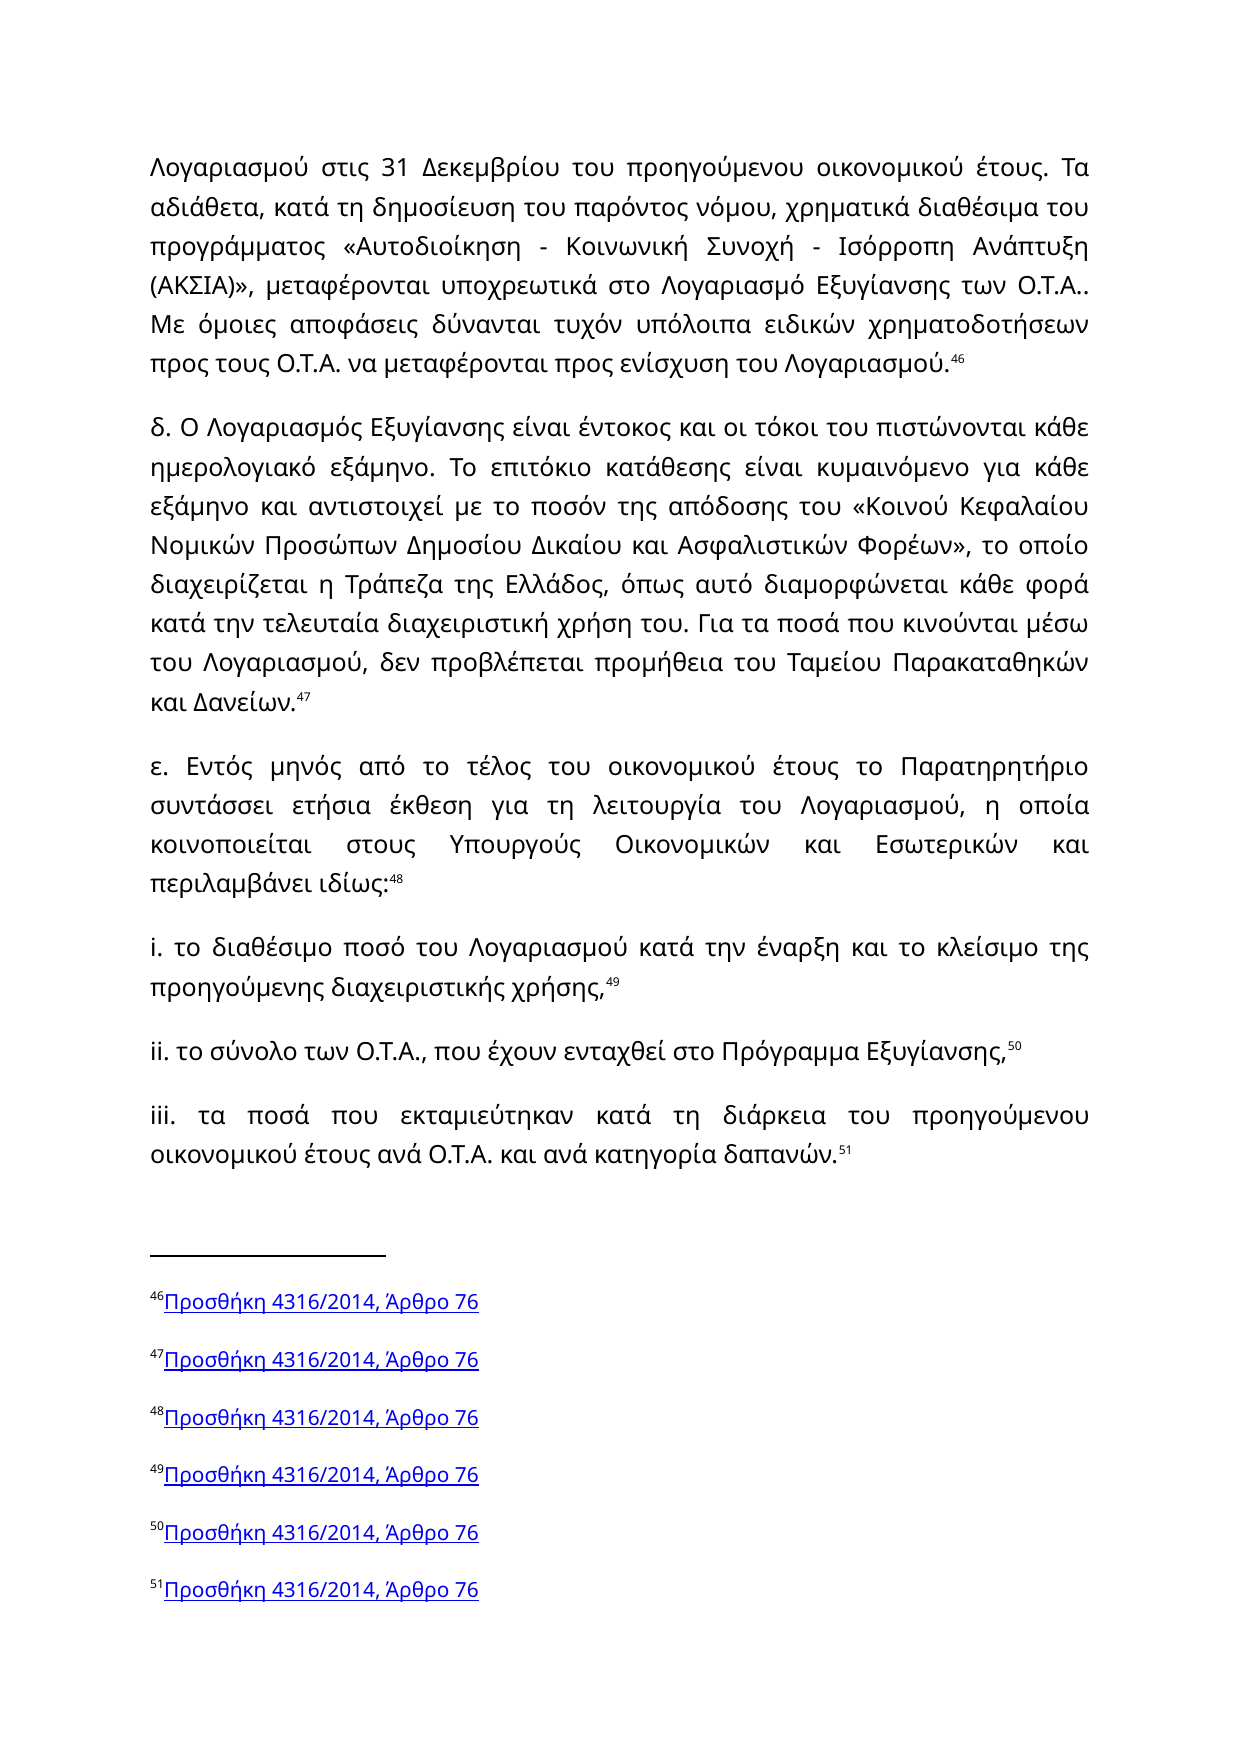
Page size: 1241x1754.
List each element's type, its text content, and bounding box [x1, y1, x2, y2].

text Προσθήκη 4316/2014, Άρθρο 76 [150, 1345, 1090, 1373]
text ii. το σύνολο των Ο.Τ.Α., που έχουν ενταχθεί στο Πρόγραμμα Εξυγίανσης, [150, 1033, 1090, 1067]
text Προσθήκη 4316/2014, Άρθρο 76 [150, 1460, 1090, 1489]
text δ. Ο Λογαριασμός Εξυγίανσης είναι έντοκος και οι τόκοι του πιστώνονται κάθε ημερολογιακό εξάμηνο. Το επιτόκιο κατάθεσης είναι κυμαινόμενο για κάθε εξάμηνο και αντιστοιχεί με το ποσόν της απόδοσης του «Κοινού Κεφαλαίου Νομικών Προσώπων Δημοσίου Δικαίου και Ασφαλιστικών Φορέων», το οποίο διαχειρίζεται η Τράπεζα της Ελλάδος, όπως αυτό διαμορφώνεται κάθε φορά κατά την τελευταία διαχειριστική χρήση του. Για τα ποσά που κινούνται μέσω του Λογαριασμού, δεν προβλέπεται προμήθεια του Ταμείου Παρακαταθηκών και Δανείων. [150, 410, 1090, 718]
text ε. Εντός μηνός από το τέλος του οικονομικού έτους το Παρατηρητήριο συντάσσει ετήσια έκθεση για τη λειτουργία του Λογαριασμού, η οποία κοινοποιείται στους Υπουργούς Οικονομικών και Εσωτερικών και περιλαμβάνει ιδίως: [150, 748, 1090, 900]
text Προσθήκη 4316/2014, Άρθρο 76 [150, 1576, 1090, 1604]
text i. το διαθέσιμο ποσό του Λογαριασμού κατά την έναρξη και το κλείσιμο της προηγούμενης διαχειριστικής χρήσης, [150, 930, 1090, 1003]
text iii. τα ποσά που εκταμιεύτηκαν κατά τη διάρκεια του προηγούμενου οικονομικού έτους ανά Ο.Τ.Α. και ανά κατηγορία δαπανών. [150, 1097, 1090, 1171]
text Προσθήκη 4316/2014, Άρθρο 76 [150, 1518, 1090, 1546]
text Λογαριασμού στις 31 Δεκεμβρίου του προηγούμενου οικονομικού έτους. Τα αδιάθετα, κατά τη δημοσίευση του παρόντος νόμου, χρηματικά διαθέσιμα του προγράμματος «Αυτοδιοίκηση - Κοινωνική Συνοχή - Ισόρροπη Ανάπτυξη (ΑΚΣΙΑ)», μεταφέρονται υποχρεωτικά στο Λογαριασμό Εξυγίανσης των Ο.Τ.Α.. Με όμοιες αποφάσεις δύνανται τυχόν υπόλοιπα ειδικών χρηματοδοτήσεων προς τους Ο.Τ.Α. να μεταφέρονται προς ενίσχυση του Λογαριασμού. [150, 150, 1090, 380]
text Προσθήκη 4316/2014, Άρθρο 76 [150, 1287, 1090, 1316]
text Προσθήκη 4316/2014, Άρθρο 76 [150, 1403, 1090, 1431]
